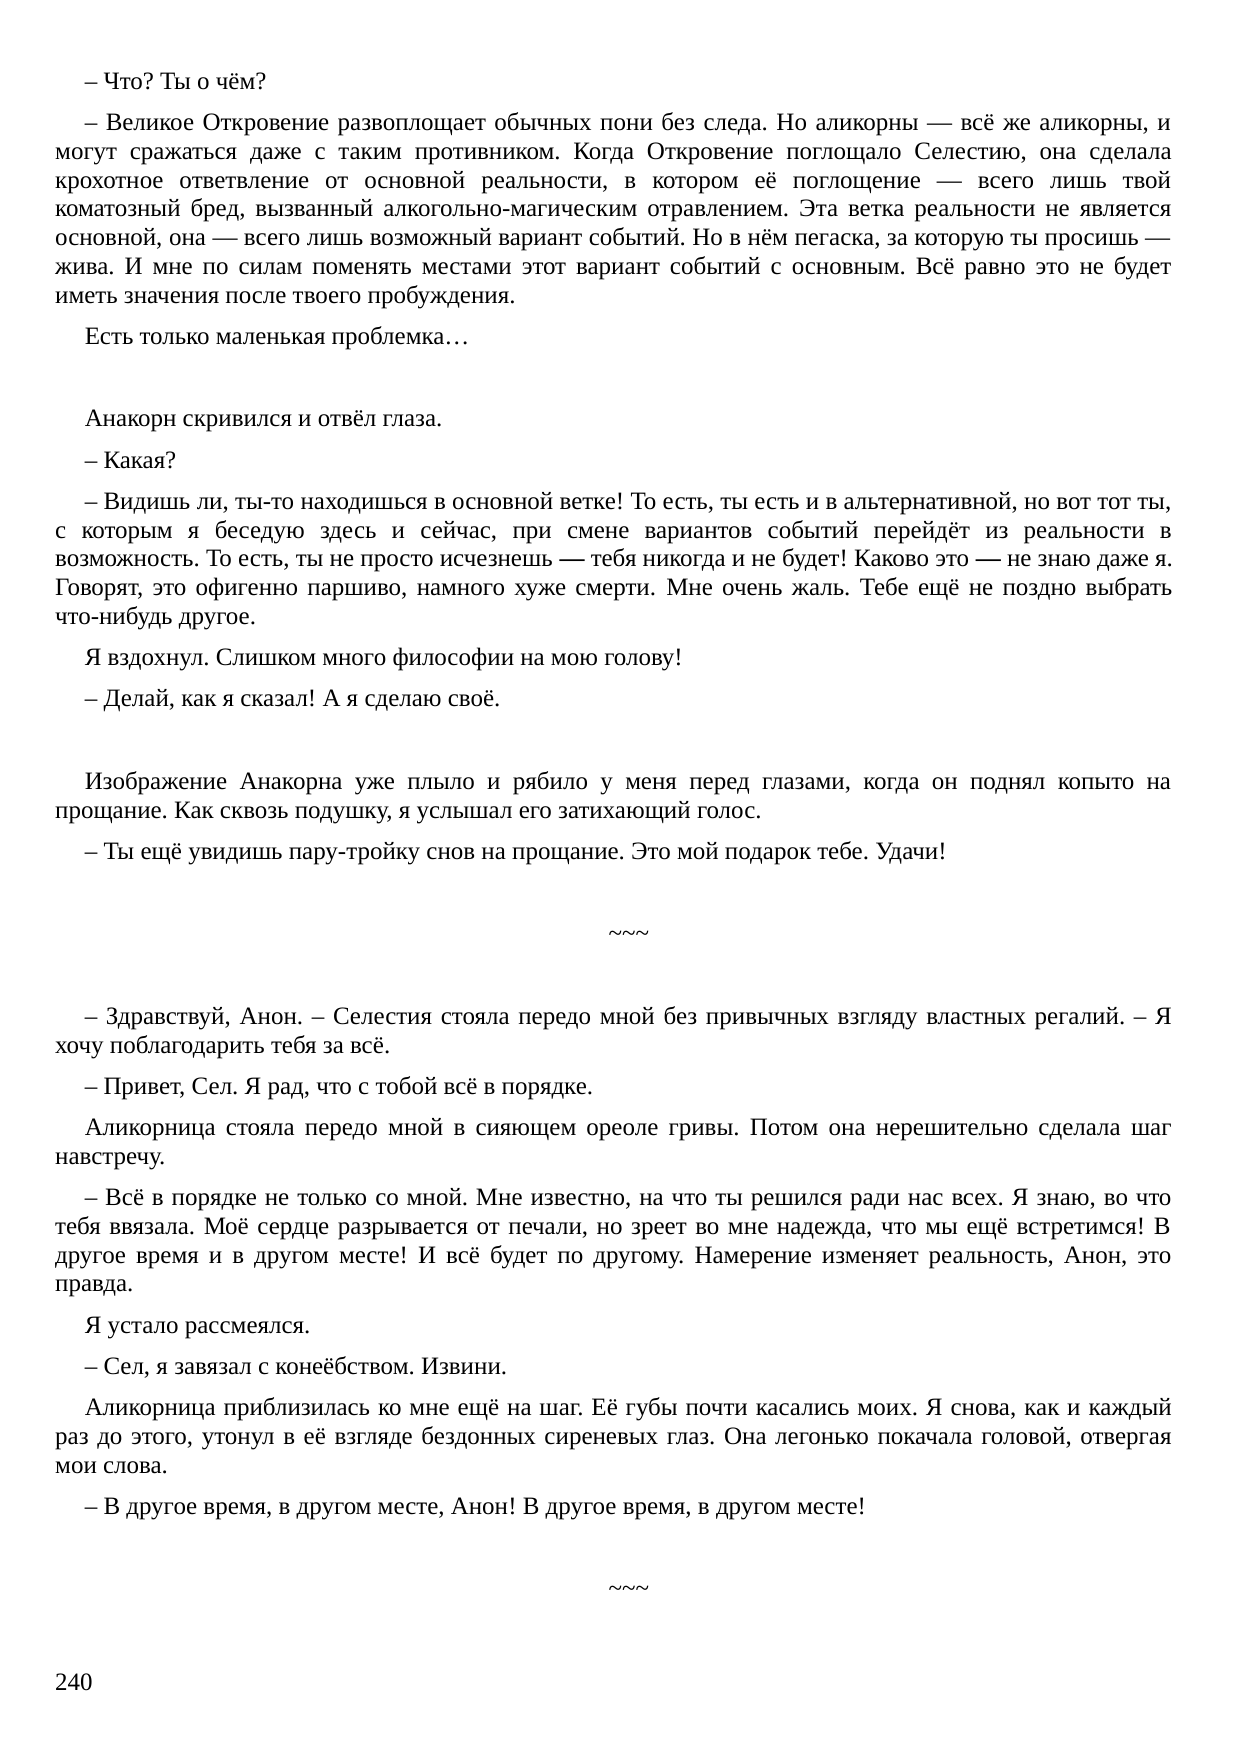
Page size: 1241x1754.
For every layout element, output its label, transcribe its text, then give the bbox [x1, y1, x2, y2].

text – Здравствуй, Анон. – Селестия стояла передо мной без привычных взгляду властных регалий. – Я хочу поблагодарить тебя за всё. [55, 1001, 1173, 1058]
text – В другое время, в другом месте, Анон! В другое время, в другом месте! [55, 1491, 1173, 1520]
text Аликорница приблизилась ко мне ещё на шаг. Её губы почти касались моих. Я снова, как и каждый раз до этого, утонул в её взгляде бездонных сиреневых глаз. Она легонько покачала головой, отвергая мои слова. [55, 1392, 1173, 1478]
text – Что? Ты о чём? [55, 66, 1173, 95]
text – Всё в порядке не только со мной. Мне известно, на что ты решился ради нас всех. Я знаю, во что тебя ввязала. Моё сердце разрывается от печали, но зреет во мне надежда, что мы ещё встретимся! В другое время и в другом месте! И всё будет по другому. Намерение изменяет реальность, Анон, это правда. [55, 1182, 1173, 1297]
text – Видишь ли, ты-то находишься в основной ветке! То есть, ты есть и в альтернативной, но вот тот ты, с которым я беседую здесь и сейчас, при смене вариантов событий перейдёт из реальности в возможность. То есть, ты не просто исчезнешь — тебя никогда и не будет! Каково это — не знаю даже я. Говорят, это офигенно паршиво, намного хуже смерти. Мне очень жаль. Тебе ещё не поздно выбрать что-нибудь другое. [55, 486, 1173, 630]
text Аликорница стояла передо мной в сияющем ореоле гривы. Потом она нерешительно сделала шаг навстречу. [55, 1112, 1173, 1170]
text Я вздохнул. Слишком много философии на мою голову! [55, 642, 1173, 671]
text – Какая? [55, 445, 1173, 473]
text – Ты ещё увидишь пару-тройку снов на прощание. Это мой подарок тебе. Удачи! [55, 836, 1173, 865]
text – Делай, как я сказал! А я сделаю своё. [55, 683, 1173, 712]
text Я устало рассмеялся. [55, 1310, 1173, 1338]
text Есть только маленькая проблемка… [55, 321, 1173, 350]
text Изображение Анакорна уже плыло и рябило у меня перед глазами, когда он поднял копыто на прощание. Как сквозь подушку, я услышал его затихающий голос. [55, 766, 1173, 823]
text – Сел, я завязал с конеёбством. Извини. [55, 1351, 1173, 1380]
text ~~~ [55, 918, 1173, 947]
text – Привет, Сел. Я рад, что с тобой всё в порядке. [55, 1071, 1173, 1100]
text ~~~ [55, 1573, 1173, 1602]
text – Великое Откровение развоплощает обычных пони без следа. Но аликорны — всё же аликорны, и могут сражаться даже с таким противником. Когда Откровение поглощало Селестию, она сделала крохотное ответвление от основной реальности, в котором её поглощение — всего лишь твой коматозный бред, вызванный алкогольно-магическим отравлением. Эта ветка реальности не является основной, она — всего лишь возможный вариант событий. Но в нём пегаска, за которую ты просишь — жива. И мне по силам поменять местами этот вариант событий с основным. Всё равно это не будет иметь значения после твоего пробуждения. [55, 107, 1173, 308]
text Анакорн скривился и отвёл глаза. [55, 403, 1173, 432]
